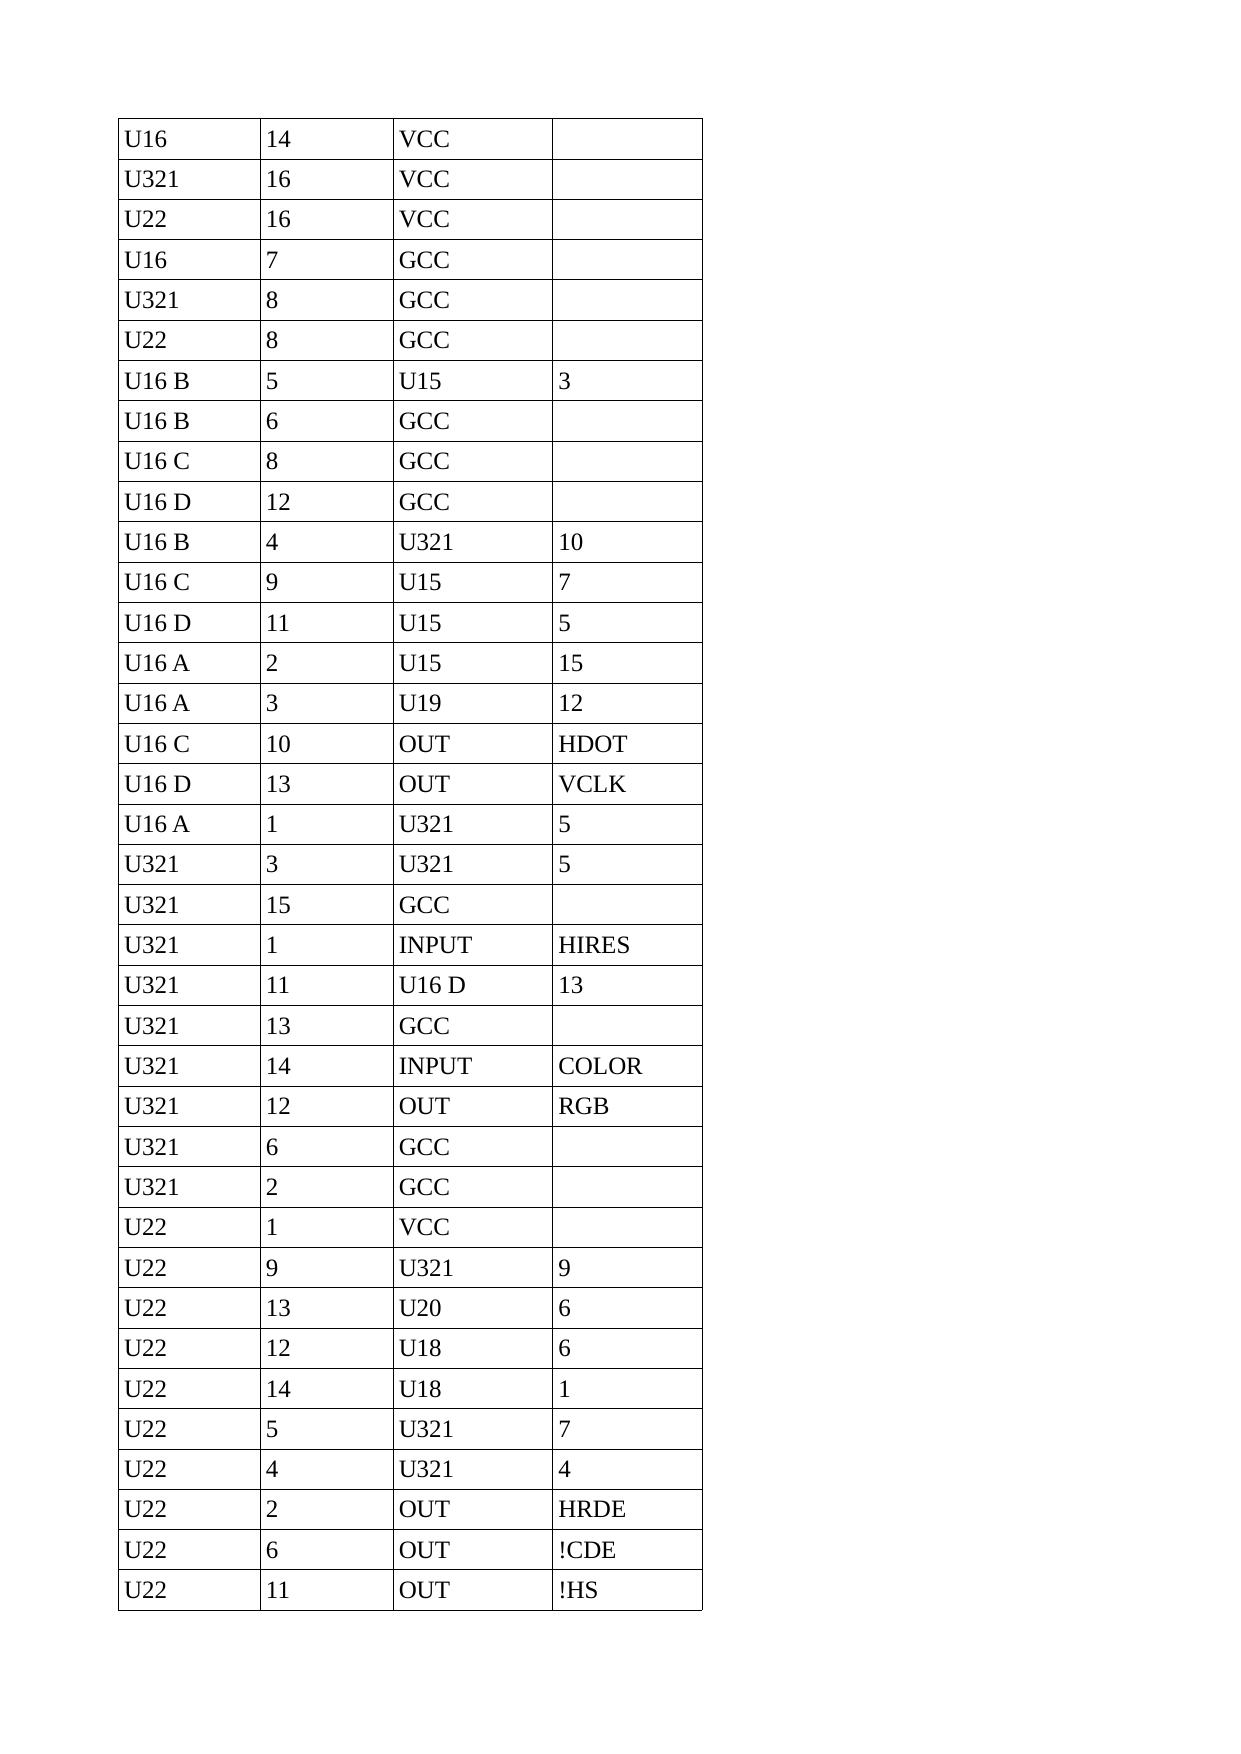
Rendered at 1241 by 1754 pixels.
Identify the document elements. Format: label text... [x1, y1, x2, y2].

table_cell U321 [394, 522, 552, 562]
table_cell 6 [261, 1127, 393, 1166]
table_cell HDOT [553, 724, 702, 763]
table_cell [553, 160, 702, 199]
table_cell 13 [261, 764, 393, 803]
table_cell 6 [261, 1530, 393, 1569]
table_cell U22 [119, 1490, 260, 1529]
table_cell 12 [261, 482, 393, 521]
table_cell [553, 1167, 702, 1207]
table_cell INPUT [394, 925, 552, 965]
table_cell U16 B [119, 401, 260, 441]
table_cell U15 [394, 603, 552, 642]
table_cell VCC [394, 200, 552, 239]
table_cell 4 [261, 1450, 393, 1489]
table_cell [553, 885, 702, 924]
table_cell [553, 321, 702, 360]
table_cell 10 [261, 724, 393, 763]
table_cell 2 [261, 643, 393, 682]
table_cell INPUT [394, 1046, 552, 1086]
table_cell OUT [394, 1530, 552, 1569]
table_cell U321 [119, 885, 260, 924]
table_cell U22 [119, 1530, 260, 1569]
table_cell U321 [119, 160, 260, 199]
table_cell 11 [261, 603, 393, 642]
table_cell U22 [119, 1450, 260, 1489]
table_cell !CDE [553, 1530, 702, 1569]
table_cell U22 [119, 1409, 260, 1448]
table_cell VCC [394, 160, 552, 199]
table_cell GCC [394, 280, 552, 320]
table_cell GCC [394, 401, 552, 441]
table_cell !HS [553, 1570, 702, 1610]
table_cell 1 [261, 805, 393, 844]
table_cell 15 [553, 643, 702, 682]
table_cell [553, 119, 702, 158]
table_cell U321 [119, 1006, 260, 1045]
table_cell 6 [553, 1288, 702, 1327]
table_cell 8 [261, 280, 393, 320]
table_cell U15 [394, 643, 552, 682]
table_cell GCC [394, 442, 552, 481]
table_cell [553, 200, 702, 239]
table_cell 5 [261, 361, 393, 400]
table_cell [553, 1127, 702, 1166]
table_cell GCC [394, 1167, 552, 1207]
table_cell [553, 1208, 702, 1247]
table_cell 10 [553, 522, 702, 562]
table_cell 11 [261, 1570, 393, 1610]
table_cell 14 [261, 1046, 393, 1086]
table_cell U321 [394, 1409, 552, 1448]
table_cell 4 [261, 522, 393, 562]
table_cell 1 [261, 1208, 393, 1247]
table_cell U22 [119, 1369, 260, 1408]
table_cell 2 [261, 1490, 393, 1529]
table_cell U16 D [119, 603, 260, 642]
table_cell OUT [394, 1570, 552, 1610]
table_cell [553, 482, 702, 521]
table_cell U321 [394, 1248, 552, 1287]
table_cell 1 [553, 1369, 702, 1408]
table_cell U22 [119, 321, 260, 360]
table_cell U22 [119, 1208, 260, 1247]
table_cell U16 D [119, 482, 260, 521]
table_cell 6 [261, 401, 393, 441]
table_cell U16 A [119, 684, 260, 723]
table_cell U321 [119, 1167, 260, 1207]
table_cell U16 B [119, 522, 260, 562]
table_cell GCC [394, 1127, 552, 1166]
table_cell 5 [261, 1409, 393, 1448]
table_cell OUT [394, 724, 552, 763]
table_cell 5 [553, 845, 702, 884]
table_cell 8 [261, 321, 393, 360]
table_cell U19 [394, 684, 552, 723]
table_cell 9 [261, 1248, 393, 1287]
table_cell OUT [394, 1490, 552, 1529]
table_cell 7 [553, 563, 702, 602]
table_cell U321 [119, 845, 260, 884]
table_cell VCC [394, 119, 552, 158]
table_cell U22 [119, 1329, 260, 1368]
table_cell U321 [394, 805, 552, 844]
table_cell 12 [261, 1329, 393, 1368]
table_cell 16 [261, 160, 393, 199]
table_cell 12 [261, 1087, 393, 1126]
table_cell U22 [119, 1570, 260, 1610]
table_cell U18 [394, 1369, 552, 1408]
table_cell 5 [553, 805, 702, 844]
table_cell 7 [553, 1409, 702, 1448]
table_cell 5 [553, 603, 702, 642]
table_cell U321 [119, 966, 260, 1005]
table_cell HRDE [553, 1490, 702, 1529]
table_cell [553, 280, 702, 320]
table_cell VCC [394, 1208, 552, 1247]
table_cell [553, 1006, 702, 1045]
table_cell U15 [394, 361, 552, 400]
table_cell U16 [119, 119, 260, 158]
table_cell U321 [119, 1046, 260, 1086]
table_cell U16 D [394, 966, 552, 1005]
table_cell 7 [261, 240, 393, 279]
table_cell U16 D [119, 764, 260, 803]
table_cell 8 [261, 442, 393, 481]
table_cell RGB [553, 1087, 702, 1126]
table_cell COLOR [553, 1046, 702, 1086]
table_cell 3 [261, 845, 393, 884]
table_cell U321 [394, 1450, 552, 1489]
table_cell U321 [119, 1127, 260, 1166]
table_cell GCC [394, 1006, 552, 1045]
table_cell U321 [119, 925, 260, 965]
table_cell U16 C [119, 442, 260, 481]
table_cell GCC [394, 240, 552, 279]
table_cell U321 [119, 1087, 260, 1126]
table_cell 13 [261, 1006, 393, 1045]
table_cell 14 [261, 119, 393, 158]
table_cell [553, 240, 702, 279]
table_cell OUT [394, 1087, 552, 1126]
table_cell GCC [394, 321, 552, 360]
table_cell 9 [261, 563, 393, 602]
table_cell [553, 442, 702, 481]
table_cell U16 A [119, 805, 260, 844]
table_cell 6 [553, 1329, 702, 1368]
table_cell 11 [261, 966, 393, 1005]
table_cell 14 [261, 1369, 393, 1408]
table_cell OUT [394, 764, 552, 803]
table_cell 13 [261, 1288, 393, 1327]
table_cell 15 [261, 885, 393, 924]
table_cell U20 [394, 1288, 552, 1327]
table_cell 13 [553, 966, 702, 1005]
table_cell U22 [119, 1288, 260, 1327]
table_cell U16 [119, 240, 260, 279]
table_cell GCC [394, 482, 552, 521]
table_cell 4 [553, 1450, 702, 1489]
table_cell VCLK [553, 764, 702, 803]
table_cell HIRES [553, 925, 702, 965]
table_cell U22 [119, 1248, 260, 1287]
table_cell 1 [261, 925, 393, 965]
table_cell U16 B [119, 361, 260, 400]
table_cell U321 [394, 845, 552, 884]
table_cell 3 [261, 684, 393, 723]
table_cell 3 [553, 361, 702, 400]
table_cell 9 [553, 1248, 702, 1287]
table_cell U15 [394, 563, 552, 602]
table_cell U321 [119, 280, 260, 320]
table_cell [553, 401, 702, 441]
table_cell U16 C [119, 724, 260, 763]
table_cell 16 [261, 200, 393, 239]
table_cell U22 [119, 200, 260, 239]
table_cell U16 A [119, 643, 260, 682]
table_cell U16 C [119, 563, 260, 602]
table_cell GCC [394, 885, 552, 924]
table_cell U18 [394, 1329, 552, 1368]
table_cell 2 [261, 1167, 393, 1207]
table_cell 12 [553, 684, 702, 723]
